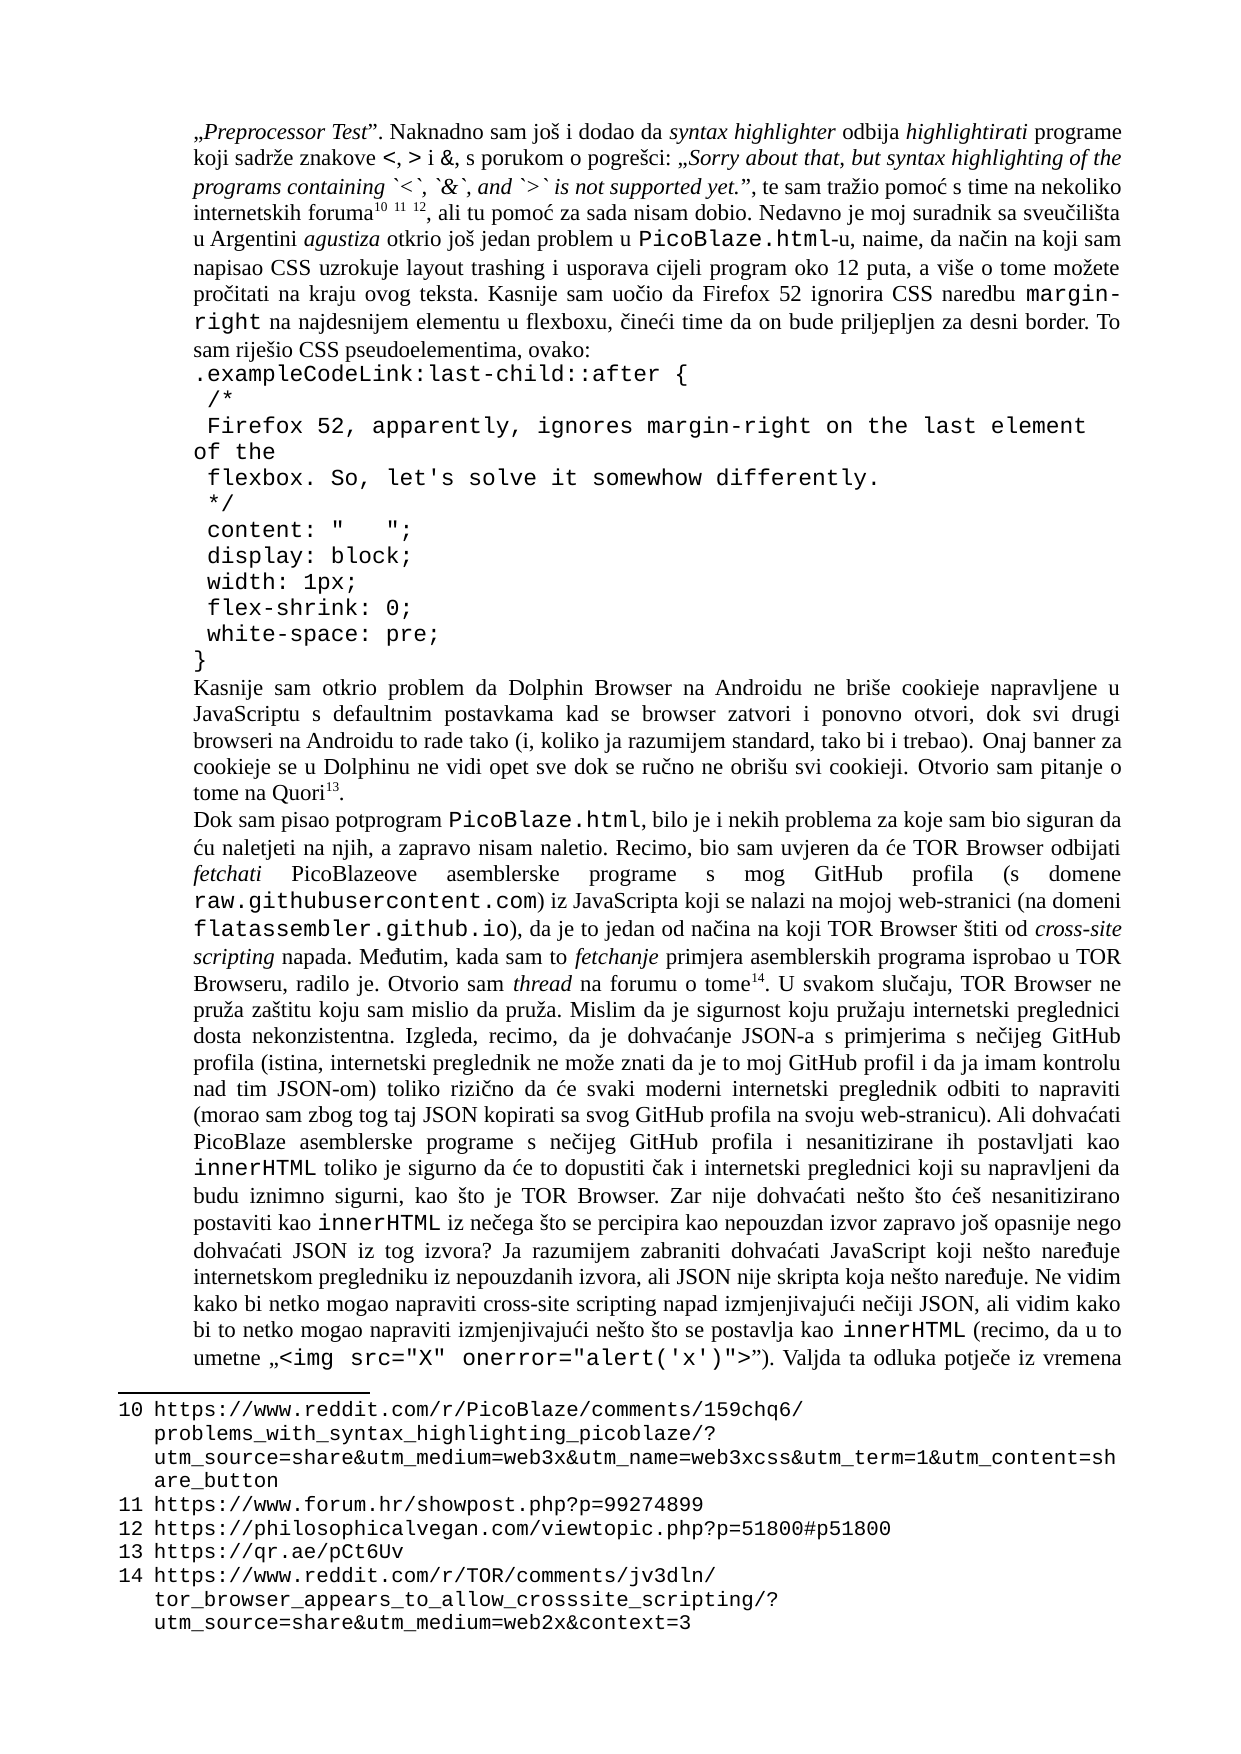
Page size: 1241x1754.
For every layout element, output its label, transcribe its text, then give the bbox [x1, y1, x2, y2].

list https://www.reddit.com/r/TOR/comments/jv3dln/tor_browser_appears_to_allow_crosssite_scripting/?utm_source=share&utm_medium=web2x&context=3 [118, 1565, 1122, 1636]
list https://www.reddit.com/r/PicoBlaze/comments/159chq6/problems_with_syntax_highlighting_picoblaze/?utm_source=share&utm_medium=web3x&utm_name=web3xcss&utm_term=1&utm_content=share_button [118, 1399, 1122, 1494]
list Kasnije sam otkrio problem da Dolphin Browser na Androidu ne briše cookieje napravljene u JavaScriptu s defaultnim postavkama kad se browser zatvori i ponovno otvori, dok svi drugi browseri na Androidu to rade tako (i, koliko ja razumijem standard, tako bi i trebao). Onaj banner za cookieje se u Dolphinu ne vidi opet sve dok se ručno ne obrišu svi cookieji. Otvorio sam pitanje o tome na Quori. [156, 674, 1122, 806]
list https://www.forum.hr/showpost.php?p=99274899 [118, 1494, 1122, 1518]
list Dok sam pisao potprogram PicoBlaze.html, bilo je i nekih problema za koje sam bio siguran da ću naletjeti na njih, a zapravo nisam naletio. Recimo, bio sam uvjeren da će TOR Browser odbijati fetchati PicoBlazeove asemblerske programe s mog GitHub profila (s domene raw.githubusercontent.com) iz JavaScripta koji se nalazi na mojoj web-stranici (na domeni flatassembler.github.io), da je to jedan od načina na koji TOR Browser štiti od cross-site scripting napada. Međutim, kada sam to fetchanje primjera asemblerskih programa isprobao u TOR Browseru, radilo je. Otvorio sam thread na forumu o tome. U svakom slučaju, TOR Browser ne pruža zaštitu koju sam mislio da pruža. Mislim da je sigurnost koju pružaju internetski preglednici dosta nekonzistentna. Izgleda, recimo, da je dohvaćanje JSON-a s primjerima s nečijeg GitHub profila (istina, internetski preglednik ne može znati da je to moj GitHub profil i da ja imam kontrolu nad tim JSON-om) toliko rizično da će svaki moderni internetski preglednik odbiti to napraviti (morao sam zbog tog taj JSON kopirati sa svog GitHub profila na svoju web-stranicu). Ali dohvaćati PicoBlaze asemblerske programe s nečijeg GitHub profila i nesanitizirane ih postavljati kao innerHTML toliko je sigurno da će to dopustiti čak i internetski preglednici koji su napravljeni da budu iznimno sigurni, kao što je TOR Browser. Zar nije dohvaćati nešto što ćeš nesanitizirano postaviti kao innerHTML iz nečega što se percipira kao nepouzdan izvor zapravo još opasnije nego dohvaćati JSON iz tog izvora? Ja razumijem zabraniti dohvaćati JavaScript koji nešto naređuje internetskom pregledniku iz nepouzdanih izvora, ali JSON nije skripta koja nešto naređuje. Ne vidim kako bi netko mogao napraviti cross-site scripting napad izmjenjivajući nečiji JSON, ali vidim kako bi to netko mogao napraviti izmjenjivajući nešto što se postavlja kao innerHTML (recimo, da u to umetne „<img src="X" onerror="alert('x')">”). Valjda ta odluka potječe iz vremena [156, 806, 1122, 1372]
list https://qr.ae/pCt6Uv [118, 1541, 1122, 1565]
list .exampleCodeLink:last-child::after { /* Firefox 52, apparently, ignores margin-right on the last element of the flexbox. So, let's solve it somewhow differently. */ content: " "; display: block; width: 1px; flex-shrink: 0; white-space: pre; } [156, 363, 1122, 674]
list „Preprocessor Test”. Naknadno sam još i dodao da syntax highlighter odbija highlightirati programe koji sadrže znakove <, > i &, s porukom o pogrešci: „Sorry about that, but syntax highlighting of the programs containing `<`, `&`, and `>` is not supported yet.”, te sam tražio pomoć s time na nekoliko internetskih foruma , ali tu pomoć za sada nisam dobio. Nedavno je moj suradnik sa sveučilišta u Argentini agustiza otkrio još jedan problem u PicoBlaze.html-u, naime, da način na koji sam napisao CSS uzrokuje layout trashing i usporava cijeli program oko 12 puta, a više o tome možete pročitati na kraju ovog teksta. Kasnije sam uočio da Firefox 52 ignorira CSS naredbu margin-right na najdesnijem elementu u flexboxu, čineći time da on bude priljepljen za desni border. To sam riješio CSS pseudoelementima, ovako: [156, 118, 1122, 363]
list https://philosophicalvegan.com/viewtopic.php?p=51800#p51800 [118, 1518, 1122, 1541]
